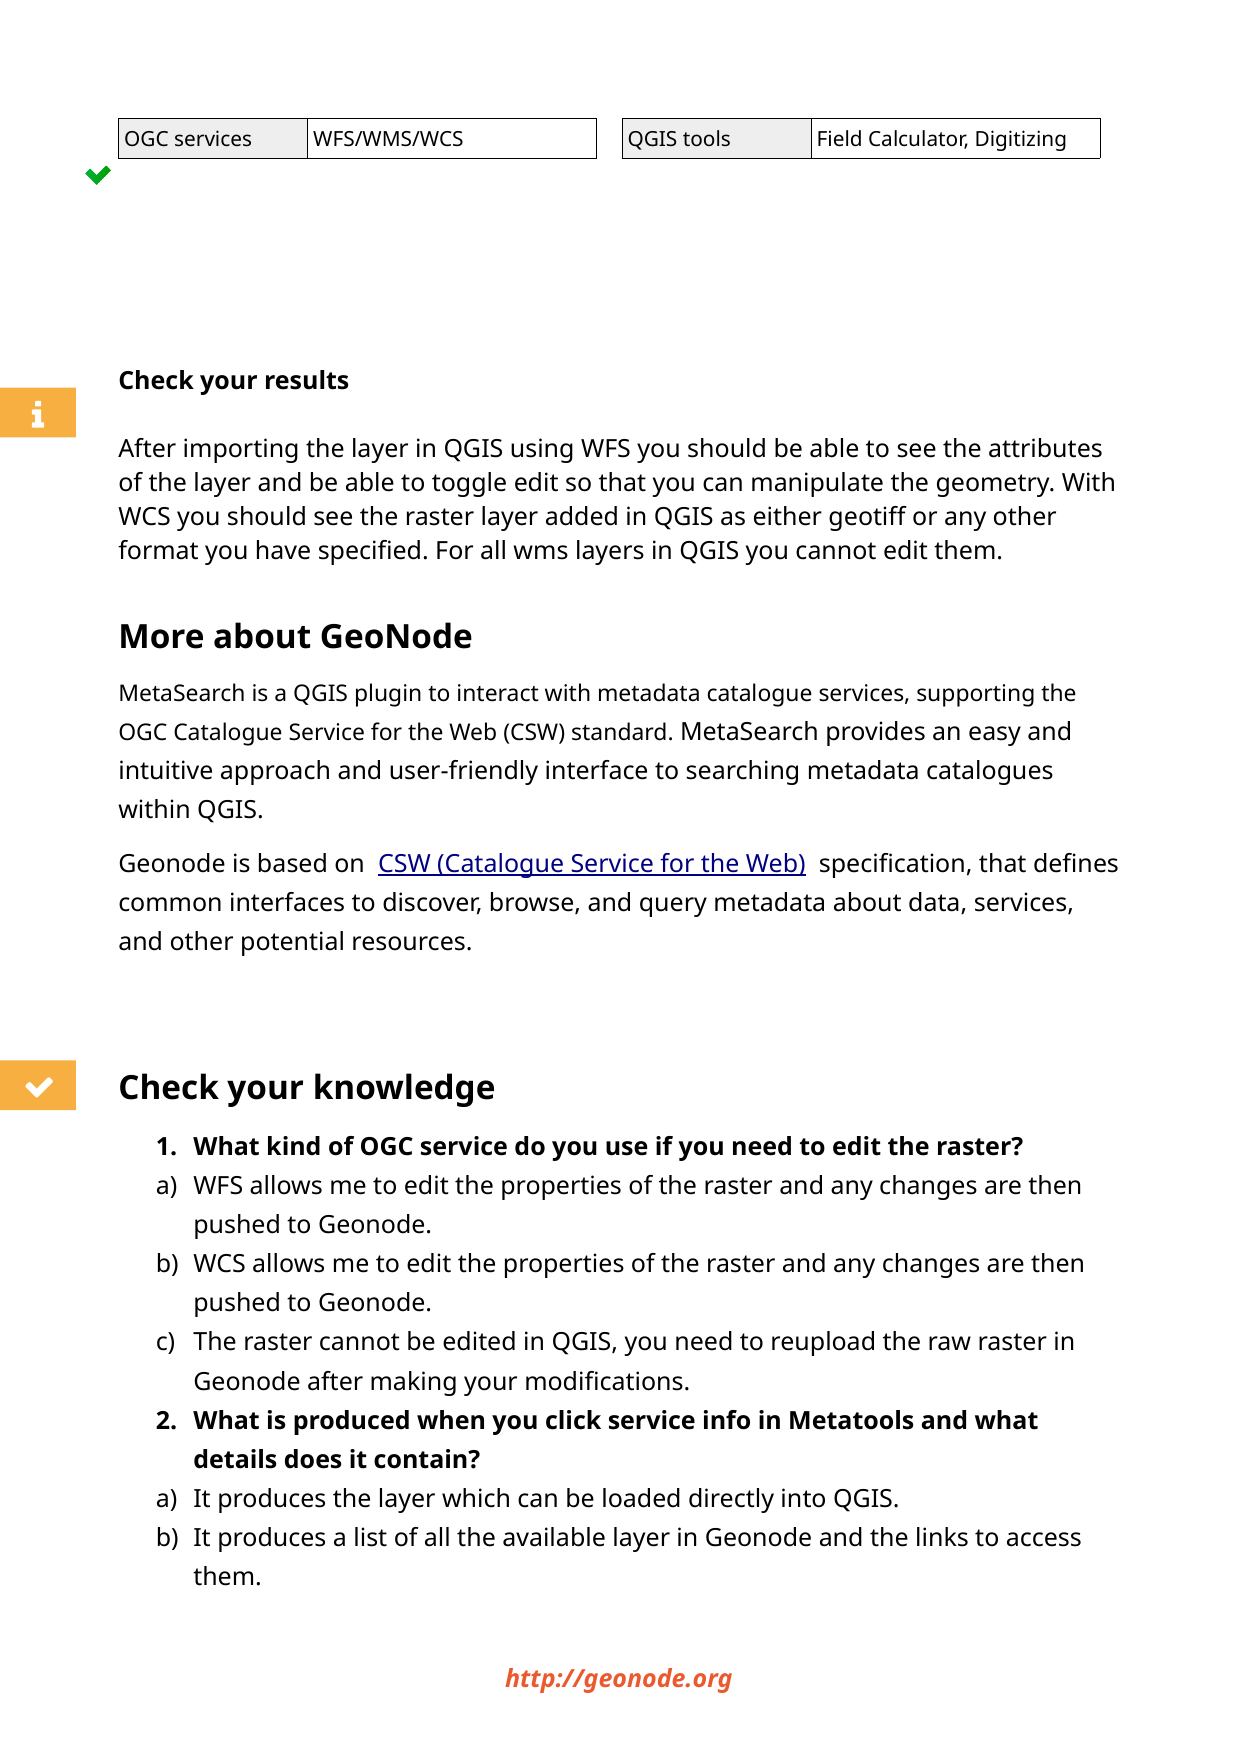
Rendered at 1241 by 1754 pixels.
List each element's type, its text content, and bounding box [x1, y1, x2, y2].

text Check your results [118, 363, 1122, 397]
text Geonode is based on CSW (Catalogue Service for the Web) specification, that defines common interfaces to discover, browse, and query metadata about data, services, and other potential resources. [118, 845, 1122, 958]
subtitle Check your knowledge [118, 1064, 1122, 1109]
text After importing the layer in QGIS using WFS you should be able to see the attributes of the layer and be able to toggle edit so that you can manipulate the geometry. With WCS you should see the raster layer added in QGIS as either geotiff or any other format you have specified. For all wms layers in QGIS you cannot edit them. [118, 431, 1122, 601]
table_cell OGC services [119, 119, 307, 158]
list WCS allows me to edit the properties of the raster and any changes are then pushed to Geonode. [156, 1246, 1122, 1319]
text MetaSearch is a QGIS plugin to interact with metadata catalogue services, supporting the OGC Catalogue Service for the Web (CSW) standard. MetaSearch provides an easy and intuitive approach and user-friendly interface to searching metadata catalogues within QGIS. [118, 677, 1122, 826]
list The raster cannot be edited in QGIS, you need to reupload the raw raster in Geonode after making your modifications. [156, 1324, 1122, 1397]
table_cell WFS/WMS/WCS [308, 119, 596, 158]
list What is produced when you click service info in Metatools and what details does it contain? [156, 1402, 1122, 1476]
subtitle More about GeoNode [118, 613, 1122, 658]
table_cell Field Calculator, Digitizing [812, 119, 1100, 158]
list It produces the layer which can be loaded directly into QGIS. [156, 1481, 1122, 1515]
list WFS allows me to edit the properties of the raster and any changes are then pushed to Geonode. [156, 1167, 1122, 1241]
list It produces a list of all the available layer in Geonode and the links to access them. [156, 1520, 1122, 1593]
table_cell QGIS tools [623, 119, 811, 158]
list What kind of OGC service do you use if you need to edit the raster? [156, 1128, 1122, 1162]
